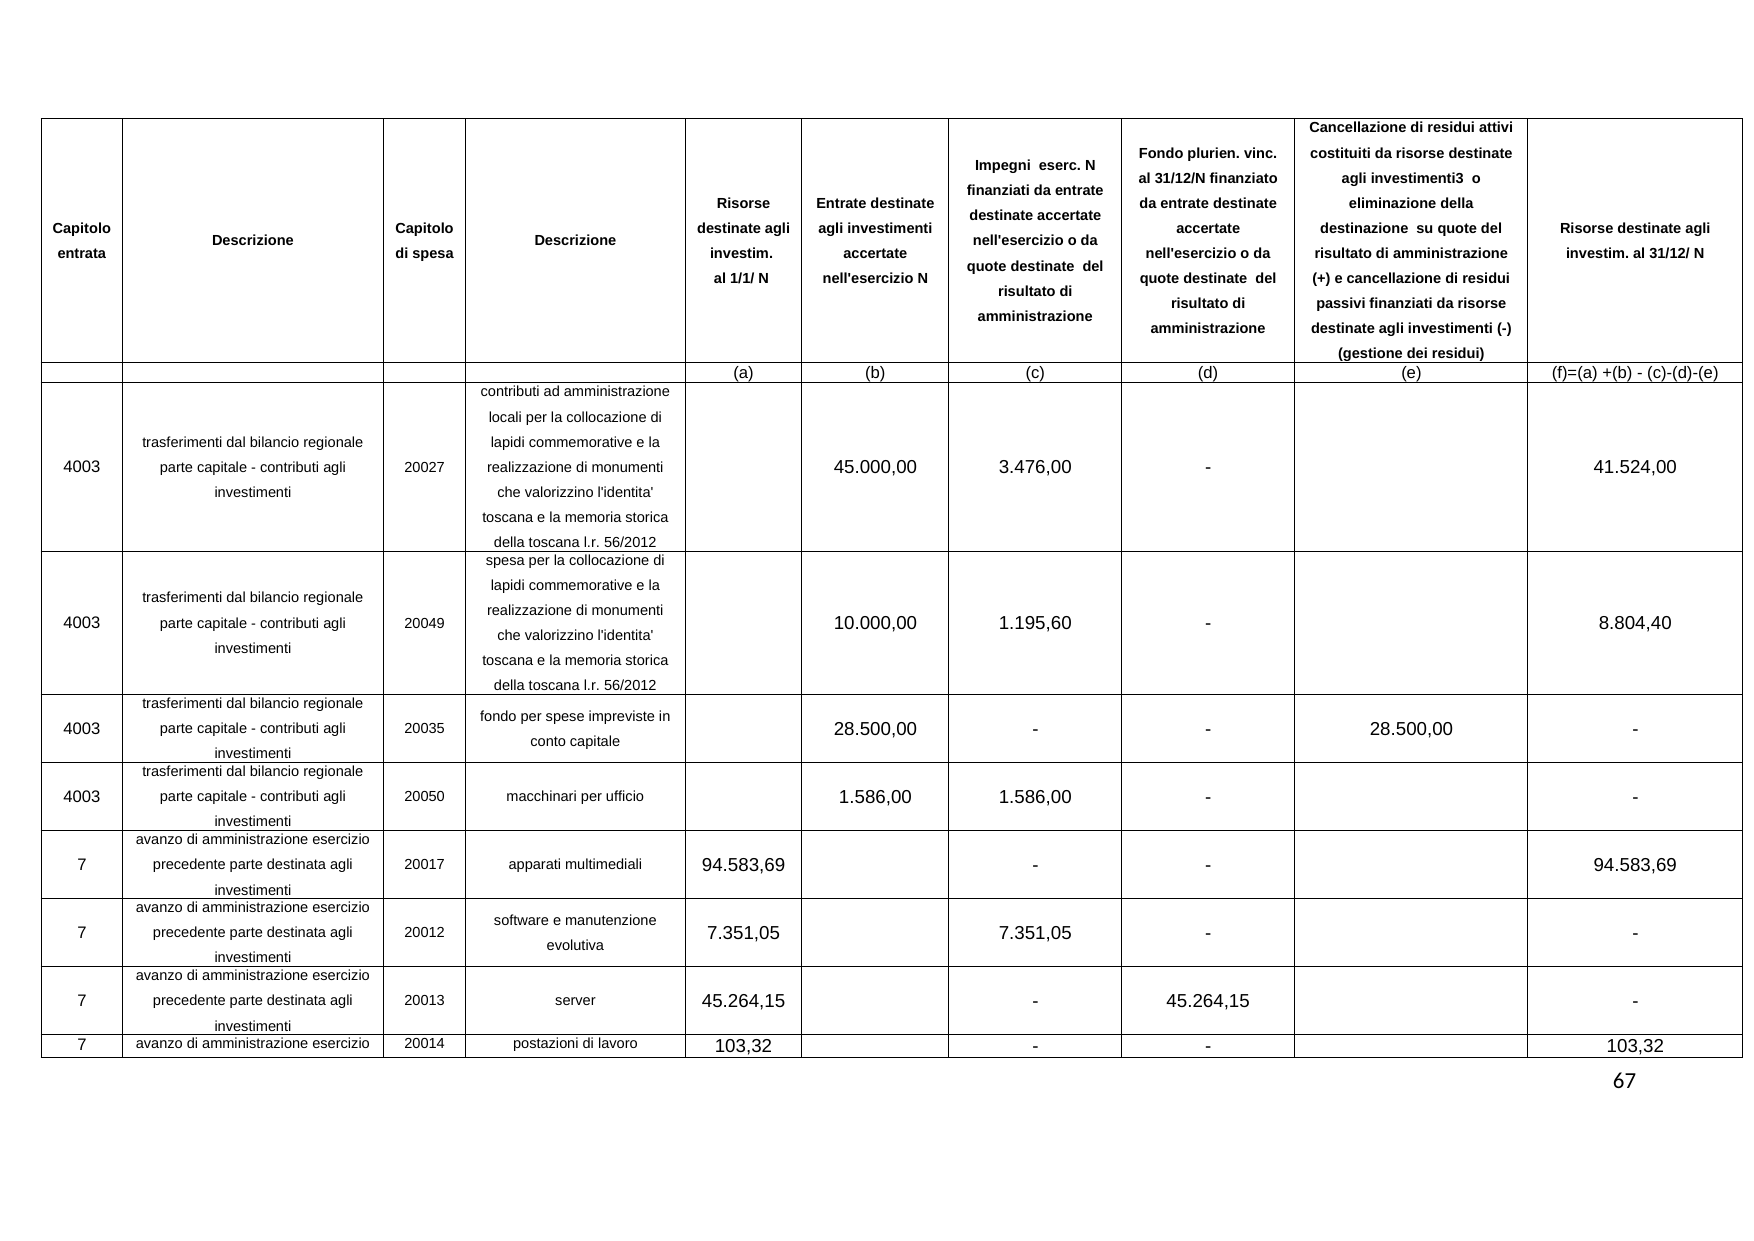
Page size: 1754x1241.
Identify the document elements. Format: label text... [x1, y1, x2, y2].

table_cell [123, 363, 383, 382]
table_cell spesa per la collocazione di lapidi commemorative e la realizzazione di monumenti che valorizzino l'identita' toscana e la memoria storica della toscana l.r. 56/2012 [466, 552, 685, 694]
table_cell - [949, 967, 1121, 1034]
table_cell trasferimenti dal bilancio regionale parte capitale - contributi agli investimenti [123, 552, 383, 694]
table_cell trasferimenti dal bilancio regionale parte capitale - contributi agli investimenti [123, 763, 383, 830]
table_cell [1295, 552, 1527, 694]
table_cell [1295, 763, 1527, 830]
table_header Impegni eserc. N finanziati da entrate destinate accertate nell'esercizio o da quote destinate del risultato di amministrazione [949, 119, 1121, 362]
table_cell 1.586,00 [802, 763, 948, 830]
table_cell avanzo di amministrazione esercizio precedente parte destinata agli investimenti [123, 899, 383, 966]
table_cell 7.351,05 [949, 899, 1121, 966]
table_cell [1295, 1035, 1527, 1057]
table_cell trasferimenti dal bilancio regionale parte capitale - contributi agli investimenti [123, 383, 383, 551]
table_cell contributi ad amministrazione locali per la collocazione di lapidi commemorative e la realizzazione di monumenti che valorizzino l'identita' toscana e la memoria storica della toscana l.r. 56/2012 [466, 383, 685, 551]
table_cell 94.583,69 [686, 831, 801, 898]
table_cell - [1528, 763, 1742, 830]
table_cell - [1528, 899, 1742, 966]
table_cell 10.000,00 [802, 552, 948, 694]
table_header Capitolo entrata [42, 119, 122, 362]
table_header Risorse destinate agli investim. al 31/12/ N [1528, 119, 1742, 362]
table_cell - [1528, 695, 1742, 762]
table_cell 7 [42, 899, 122, 966]
table_cell 7 [42, 831, 122, 898]
table_cell [686, 763, 801, 830]
table_cell - [949, 831, 1121, 898]
table_cell 4003 [42, 552, 122, 694]
table_cell 103,32 [686, 1035, 801, 1057]
table_header Descrizione [466, 119, 685, 362]
table_cell - [1122, 763, 1294, 830]
table_cell macchinari per ufficio [466, 763, 685, 830]
table_cell - [949, 695, 1121, 762]
table_header Entrate destinate agli investimenti accertate nell'esercizio N [802, 119, 948, 362]
table_cell 103,32 [1528, 1035, 1742, 1057]
table_cell server [466, 967, 685, 1034]
table_cell 20017 [384, 831, 465, 898]
table_cell - [1122, 831, 1294, 898]
table_cell fondo per spese impreviste in conto capitale [466, 695, 685, 762]
table_cell 28.500,00 [802, 695, 948, 762]
table_cell apparati multimediali [466, 831, 685, 898]
table_cell (e) [1295, 363, 1527, 382]
table_cell - [949, 1035, 1121, 1057]
table_cell 94.583,69 [1528, 831, 1742, 898]
table_cell [802, 899, 948, 966]
table_cell 20012 [384, 899, 465, 966]
table_cell [1295, 831, 1527, 898]
table_header Risorse destinate agli investim. al 1/1/ N [686, 119, 801, 362]
table_cell 20027 [384, 383, 465, 551]
table_cell 20050 [384, 763, 465, 830]
table_cell [1295, 967, 1527, 1034]
table_cell 1.195,60 [949, 552, 1121, 694]
table_cell [466, 363, 685, 382]
table_cell 7 [42, 967, 122, 1034]
table_cell 4003 [42, 763, 122, 830]
table_cell 20049 [384, 552, 465, 694]
table_cell 45.000,00 [802, 383, 948, 551]
table_cell (d) [1122, 363, 1294, 382]
table_cell [384, 363, 465, 382]
table_cell 4003 [42, 695, 122, 762]
table_cell 28.500,00 [1295, 695, 1527, 762]
table_cell 7 [42, 1035, 122, 1057]
table_header Descrizione [123, 119, 383, 362]
table_cell [42, 363, 122, 382]
table_cell - [1528, 967, 1742, 1034]
table_cell avanzo di amministrazione esercizio precedente parte destinata agli investimenti [123, 967, 383, 1034]
table_cell [802, 967, 948, 1034]
table_cell postazioni di lavoro [466, 1035, 685, 1057]
table_cell [686, 695, 801, 762]
table_cell (f)=(a) +(b) - (c)-(d)-(e) [1528, 363, 1742, 382]
table_header Fondo plurien. vinc. al 31/12/N finanziato da entrate destinate accertate nell'esercizio o da quote destinate del risultato di amministrazione [1122, 119, 1294, 362]
table_cell (b) [802, 363, 948, 382]
table_cell avanzo di amministrazione esercizio precedente parte destinata agli investimenti [123, 831, 383, 898]
table_cell 20035 [384, 695, 465, 762]
table_cell 20013 [384, 967, 465, 1034]
table_cell 20014 [384, 1035, 465, 1057]
table_cell - [1122, 899, 1294, 966]
table_cell [1295, 383, 1527, 551]
table_header Capitolo di spesa [384, 119, 465, 362]
table_cell [686, 383, 801, 551]
table_cell 7.351,05 [686, 899, 801, 966]
table_cell software e manutenzione evolutiva [466, 899, 685, 966]
table_cell [686, 552, 801, 694]
table_cell [802, 831, 948, 898]
table_cell - [1122, 383, 1294, 551]
table_cell [1295, 899, 1527, 966]
table_cell avanzo di amministrazione esercizio [123, 1035, 383, 1057]
table_cell (c) [949, 363, 1121, 382]
table_cell 45.264,15 [686, 967, 801, 1034]
table_cell - [1122, 695, 1294, 762]
table_cell [802, 1035, 948, 1057]
table_cell 3.476,00 [949, 383, 1121, 551]
table_cell (a) [686, 363, 801, 382]
table_cell - [1122, 552, 1294, 694]
table_cell - [1122, 1035, 1294, 1057]
table_cell 1.586,00 [949, 763, 1121, 830]
table_cell 8.804,40 [1528, 552, 1742, 694]
table_cell 41.524,00 [1528, 383, 1742, 551]
table_cell 4003 [42, 383, 122, 551]
table_cell 45.264,15 [1122, 967, 1294, 1034]
table_header Cancellazione di residui attivi costituiti da risorse destinate agli investimenti3 o eliminazione della destinazione su quote del risultato di amministrazione (+) e cancellazione di residui passivi finanziati da risorse destinate agli investimenti (-) (gestione dei residui) [1295, 119, 1527, 362]
table_cell trasferimenti dal bilancio regionale parte capitale - contributi agli investimenti [123, 695, 383, 762]
